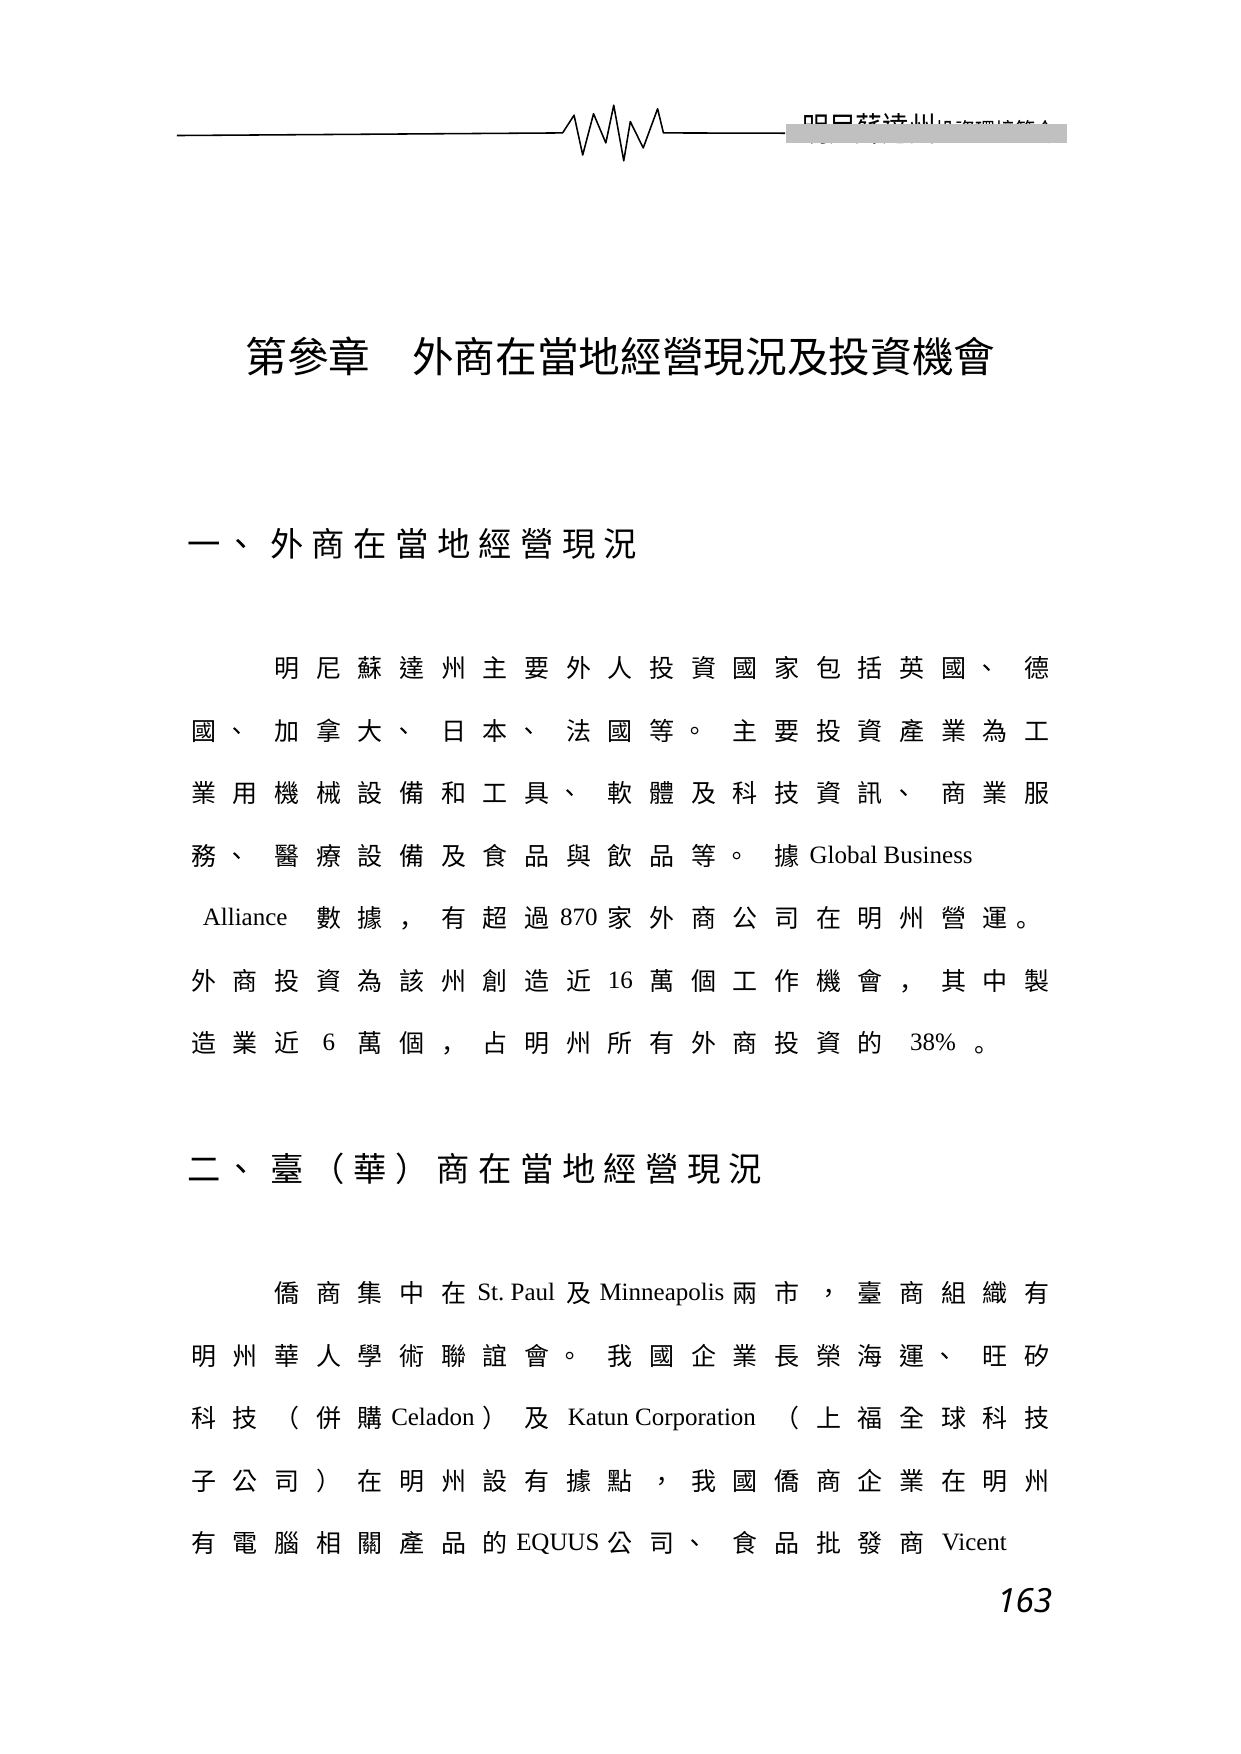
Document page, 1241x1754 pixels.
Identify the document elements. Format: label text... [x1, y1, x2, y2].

text 僑商集中在St. Paul及Minneapolis兩市，臺商組織有明州華人學術聯誼會。我國企業長榮海運、旺矽科技（併購Celadon）及Katun Corporation（上福全球科技子公司）在明州設有據點，我國僑商企業在明州有電腦相關產品的EQUUS公司、食品批發商Vicent [183, 1250, 1058, 1563]
text 第參章 外商在當地經營現況及投資機會 [183, 313, 1058, 375]
text 明尼蘇達州主要外人投資國家包括英國、德國、加拿大、日本、法國等。主要投資產業為工業用機械設備和工具、軟體及科技資訊、商業服務、醫療設備及食品與飲品等。據Global Business Alliance數據，有超過870家外商公司在明州營運。外商投資為該州創造近16萬個工作機會，其中製造業近6萬個，占明州所有外商投資的38%。 [183, 625, 1058, 1063]
text 一、外商在當地經營現況 [183, 500, 1058, 563]
text 二、臺（華）商在當地經營現況 [183, 1125, 1058, 1188]
